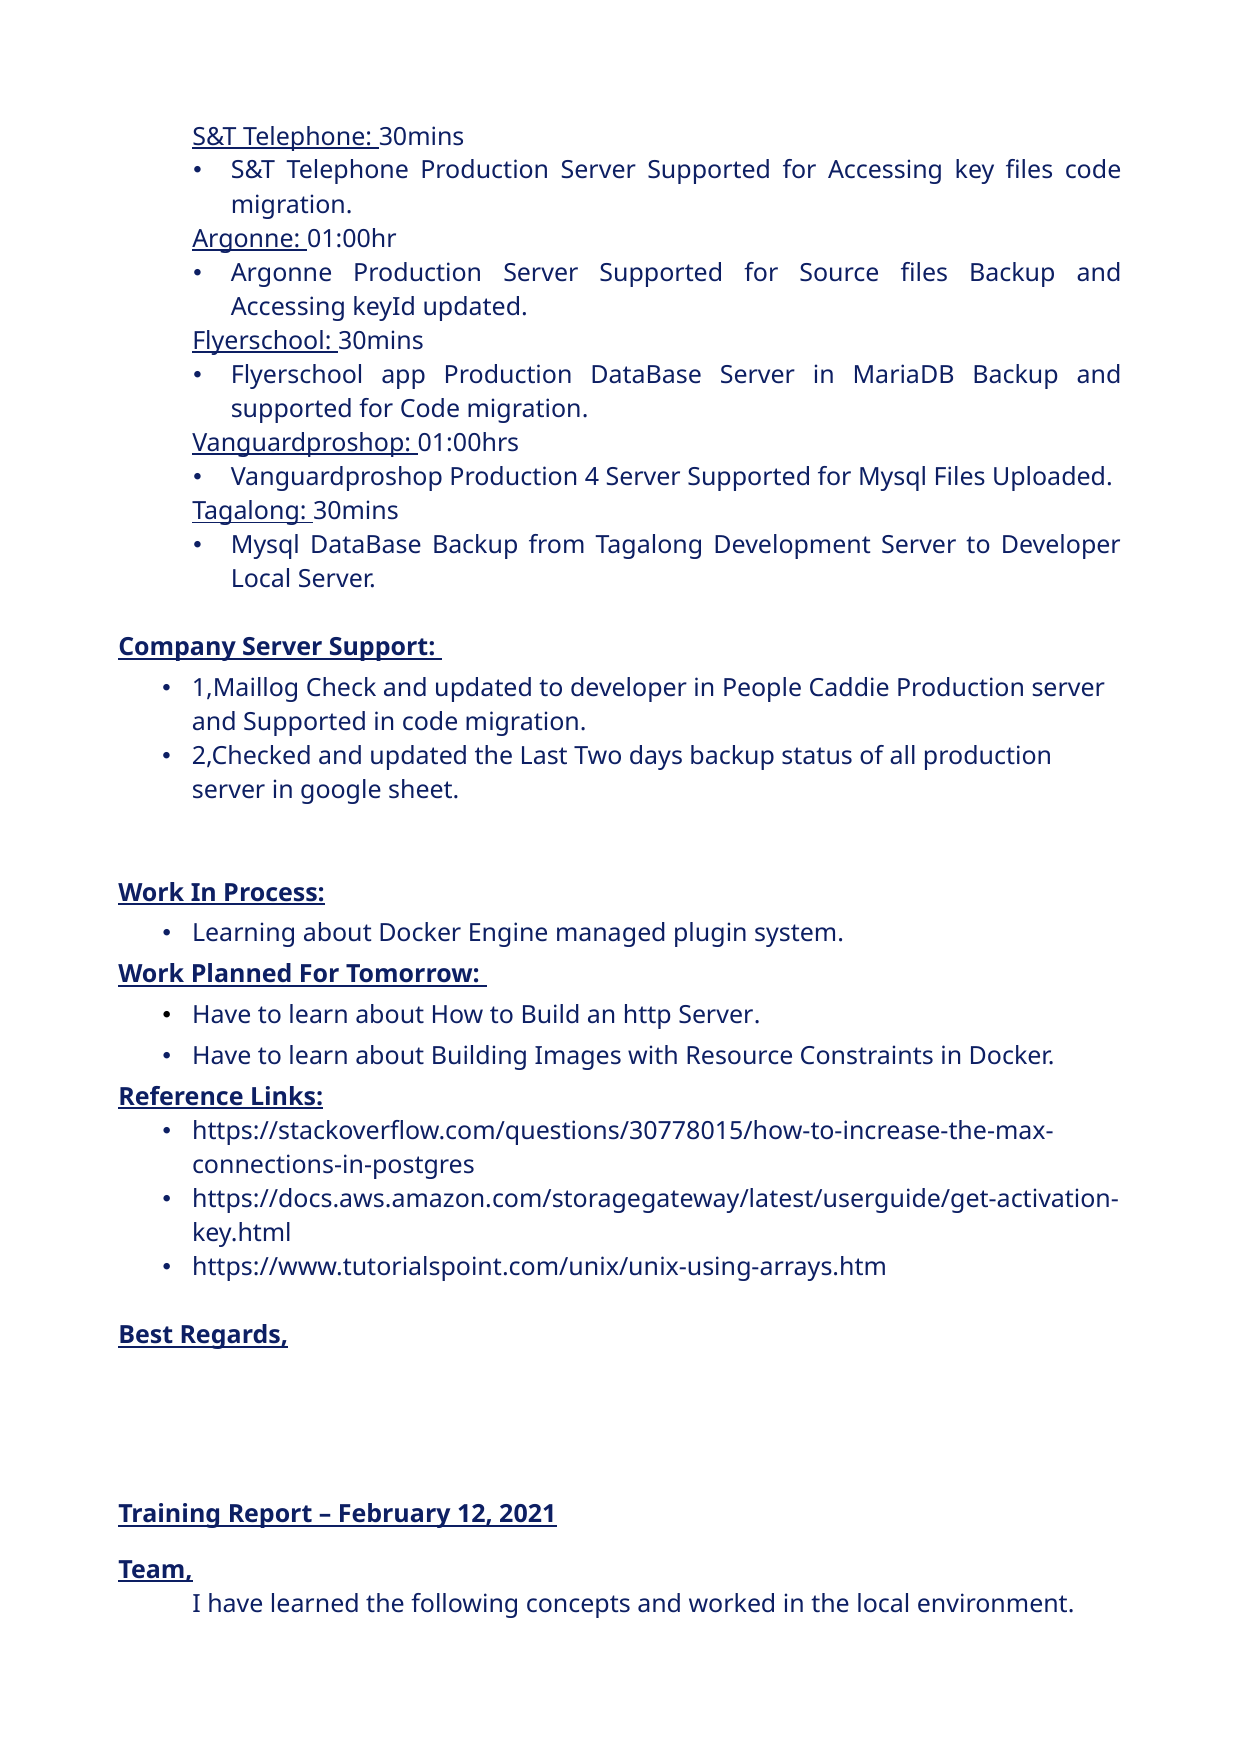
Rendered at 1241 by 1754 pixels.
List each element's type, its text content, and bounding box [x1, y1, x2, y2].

list Learning about Docker Engine managed plugin system. [162, 915, 1122, 949]
text I have learned the following concepts and worked in the local environment. [118, 1585, 1122, 1619]
list https://stackoverflow.com/questions/30778015/how-to-increase-the-max-connections-in-postgres [162, 1112, 1122, 1181]
list Argonne Production Server Supported for Source files Backup and Accessing keyId updated. [193, 254, 1122, 322]
text Work Planned For Tomorrow: [118, 956, 1122, 990]
text Flyerschool: 30mins [118, 322, 1122, 357]
list Have to learn about Building Images with Resource Constraints in Docker. [162, 1038, 1122, 1072]
text Team, [118, 1551, 1122, 1585]
list https://docs.aws.amazon.com/storagegateway/latest/userguide/get-activation-key.html [162, 1181, 1122, 1249]
list Mysql DataBase Backup from Tagalong Development Server to Developer Local Server. [193, 527, 1122, 595]
subtitle 1,Maillog Check and updated to developer in People Caddie Production server and Supported in code migration. [162, 670, 1122, 738]
list Flyerschool app Production DataBase Server in MariaDB Backup and supported for Code migration. [193, 357, 1122, 425]
list Have to learn about How to Build an http Server. [162, 997, 1122, 1031]
list S&T Telephone Production Server Supported for Accessing key files code migration. [193, 152, 1122, 220]
text Vanguardproshop: 01:00hrs [118, 425, 1122, 459]
text S&T Telephone: 30mins [118, 118, 1122, 152]
text Company Server Support: [118, 629, 1122, 663]
text Work In Process: [118, 874, 1122, 908]
text Best Regards, [118, 1317, 1122, 1351]
subtitle 2,Checked and updated the Last Two days backup status of all production server in google sheet. [162, 738, 1122, 806]
text Tagalong: 30mins [118, 493, 1122, 527]
list Vanguardproshop Production 4 Server Supported for Mysql Files Uploaded. [193, 459, 1122, 493]
list https://www.tutorialspoint.com/unix/unix-using-arrays.htm [162, 1249, 1122, 1283]
text Training Report – February 12, 2021 [118, 1496, 1122, 1530]
text Argonne: 01:00hr [118, 220, 1122, 254]
text Reference Links: [118, 1078, 1122, 1112]
